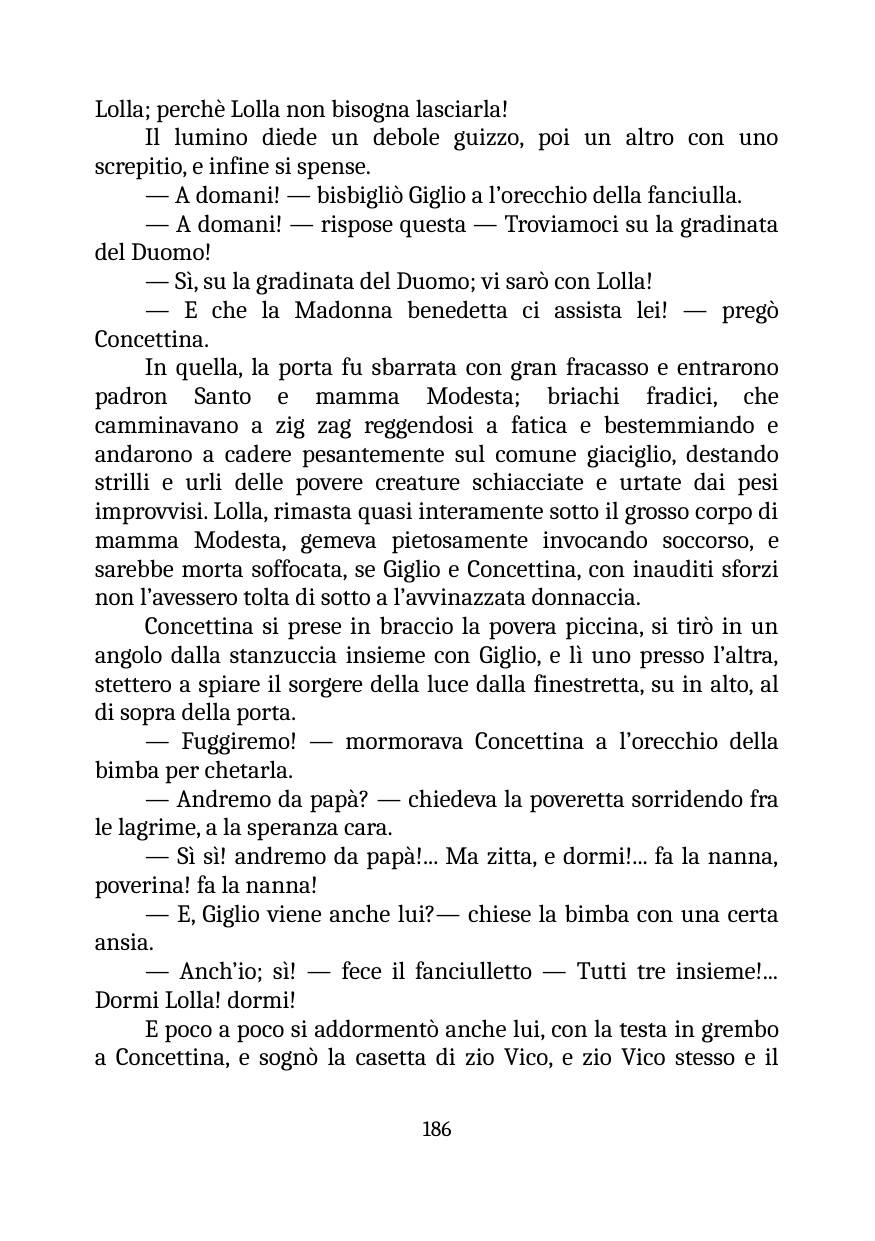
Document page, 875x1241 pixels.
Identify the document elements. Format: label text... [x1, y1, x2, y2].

text — Sì sì! andremo da papà!... Ma zitta, e dormi!... fa la nanna, poverina! fa la nanna! [94, 842, 779, 899]
text — E, Giglio viene anche lui?— chiese la bimba con una certa ansia. [94, 899, 779, 957]
text — Sì, su la gradinata del Duomo; vi sarò con Lolla! [94, 267, 779, 296]
text — A domani! — rispose questa — Troviamoci su la gradinata del Duomo! [94, 209, 779, 267]
text Il lumino diede un debole guizzo, poi un altro con uno screpitio, e infine si spense. [94, 123, 779, 181]
text — A domani! — bisbigliò Giglio a l’orecchio della fanciulla. [94, 181, 779, 209]
text Concettina si prese in braccio la povera piccina, si tirò in un angolo dalla stanzuccia insieme con Giglio, e lì uno presso l’altra, stettero a spiare il sorgere della luce dalla finestretta, su in alto, al di sopra della porta. [94, 612, 779, 727]
text — Fuggiremo! — mormorava Concettina a l’orecchio della bimba per chetarla. [94, 727, 779, 784]
text — Andremo da papà? — chiedeva la poveretta sorridendo fra le lagrime, a la speranza cara. [94, 784, 779, 842]
text Lolla; perchè Lolla non bisogna lasciarla! [94, 94, 779, 123]
text — Anch’io; sì! — fece il fanciulletto — Tutti tre insieme!... Dormi Lolla! dormi! [94, 957, 779, 1014]
text — E che la Madonna benedetta ci assista lei! — pregò Concettina. [94, 296, 779, 353]
text In quella, la porta fu sbarrata con gran fracasso e entrarono padron Santo e mamma Modesta; briachi fradici, che camminavano a zig zag reggendosi a fatica e bestemmiando e andarono a cadere pesantemente sul comune giaciglio, destando strilli e urli delle povere creature schiacciate e urtate dai pesi improvvisi. Lolla, rimasta quasi interamente sotto il grosso corpo di mamma Modesta, gemeva pietosamente invocando soccorso, e sarebbe morta soffocata, se Giglio e Concettina, con inauditi sforzi non l’avessero tolta di sotto a l’avvinazzata donnaccia. [94, 353, 779, 612]
text E poco a poco si addormentò anche lui, con la testa in grembo a Concettina, e sognò la casetta di zio Vico, e zio Vico stesso e il [94, 1014, 779, 1072]
